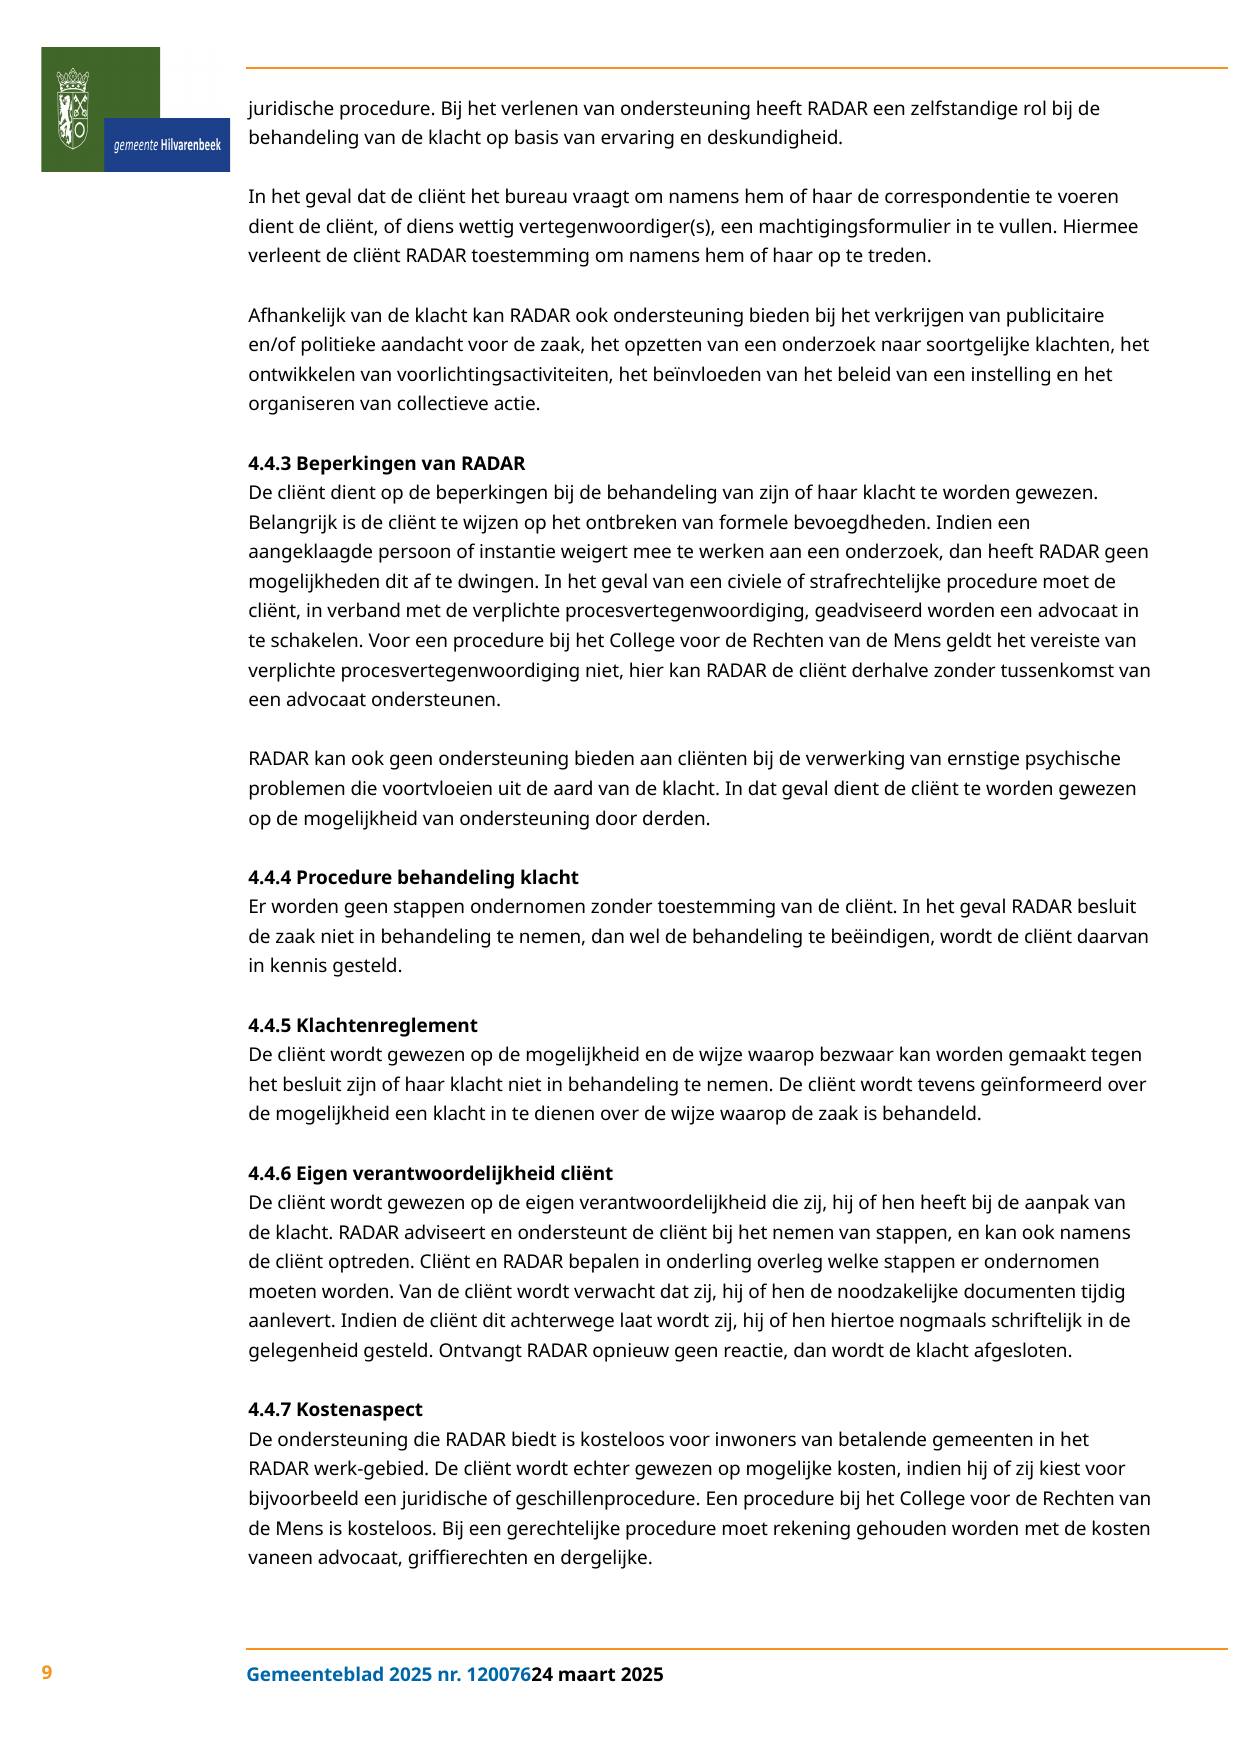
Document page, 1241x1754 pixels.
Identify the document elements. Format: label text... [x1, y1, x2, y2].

text 4.4.5 Klachtenreglement [248, 1012, 1152, 1038]
text De cliënt dient op de beperkingen bij de behandeling van zijn of haar klacht te worden gewezen. Belangrijk is de cliënt te wijzen op het ontbreken van formele bevoegdheden. Indien een aangeklaagde persoon of instantie weigert mee te werken aan een onderzoek, dan heeft RADAR geen mogelijkheden dit af te dwingen. In het geval van een civiele of strafrechtelijke procedure moet de cliënt, in verband met de verplichte procesvertegenwoordiging, geadviseerd worden een advocaat in te schakelen. Voor een procedure bij het College voor de Rechten van de Mens geldt het vereiste van verplichte procesvertegenwoordiging niet, hier kan RADAR de cliënt derhalve zonder tussenkomst van een advocaat ondersteunen. [248, 479, 1152, 712]
text RADAR kan ook geen ondersteuning bieden aan cliënten bij de verwerking van ernstige psychische problemen die voortvloeien uit de aard van de klacht. In dat geval dient de cliënt te worden gewezen op de mogelijkheid van ondersteuning door derden. [248, 746, 1152, 831]
text Afhankelijk van de klacht kan RADAR ook ondersteuning bieden bij het verkrijgen van publicitaire en/of politieke aandacht voor de zaak, het opzetten van een onderzoek naar soortgelijke klachten, het ontwikkelen van voorlichtingsactiviteiten, het beïnvloeden van het beleid van een instelling en het organiseren van collectieve actie. [248, 302, 1152, 416]
text De cliënt wordt gewezen op de mogelijkheid en de wijze waarop bezwaar kan worden gemaakt tegen het besluit zijn of haar klacht niet in behandeling te nemen. De cliënt wordt tevens geïnformeerd over de mogelijkheid een klacht in te dienen over de wijze waarop de zaak is behandeld. [248, 1041, 1152, 1126]
text In het geval dat de cliënt het bureau vraagt om namens hem of haar de correspondentie te voeren dient de cliënt, of diens wettig vertegenwoordiger(s), een machtigingsformulier in te vullen. Hiermee verleent de cliënt RADAR toestemming om namens hem of haar op te treden. [248, 183, 1152, 268]
text juridische procedure. Bij het verlenen van ondersteuning heeft RADAR een zelfstandige rol bij de behandeling van de klacht op basis van ervaring en deskundigheid. [248, 95, 1152, 150]
text De ondersteuning die RADAR biedt is kosteloos voor inwoners van betalende gemeenten in het RADAR werk-gebied. De cliënt wordt echter gewezen op mogelijke kosten, indien hij of zij kiest voor bijvoorbeeld een juridische of geschillenprocedure. Een procedure bij het College voor de Rechten van de Mens is kosteloos. Bij een gerechtelijke procedure moet rekening gehouden worden met de kosten vaneen advocaat, griffierechten en dergelijke. [248, 1426, 1152, 1570]
text 4.4.6 Eigen verantwoordelijkheid cliënt [248, 1160, 1152, 1186]
text 4.4.4 Procedure behandeling klacht [248, 864, 1152, 890]
text De cliënt wordt gewezen op de eigen verantwoordelijkheid die zij, hij of hen heeft bij de aanpak van de klacht. RADAR adviseert en ondersteunt de cliënt bij het nemen van stappen, en kan ook namens de cliënt optreden. Cliënt en RADAR bepalen in onderling overleg welke stappen er ondernomen moeten worden. Van de cliënt wordt verwacht dat zij, hij of hen de noodzakelijke documenten tijdig aanlevert. Indien de cliënt dit achterwege laat wordt zij, hij of hen hiertoe nogmaals schriftelijk in de gelegenheid gesteld. Ontvangt RADAR opnieuw geen reactie, dan wordt de klacht afgesloten. [248, 1189, 1152, 1363]
text 4.4.3 Beperkingen van RADAR [248, 450, 1152, 476]
text 4.4.7 Kostenaspect [248, 1396, 1152, 1422]
picture [41, 47, 231, 172]
text Er worden geen stappen ondernomen zonder toestemming van de cliënt. In het geval RADAR besluit de zaak niet in behandeling te nemen, dan wel de behandeling te beëindigen, wordt de cliënt daarvan in kennis gesteld. [248, 893, 1152, 978]
